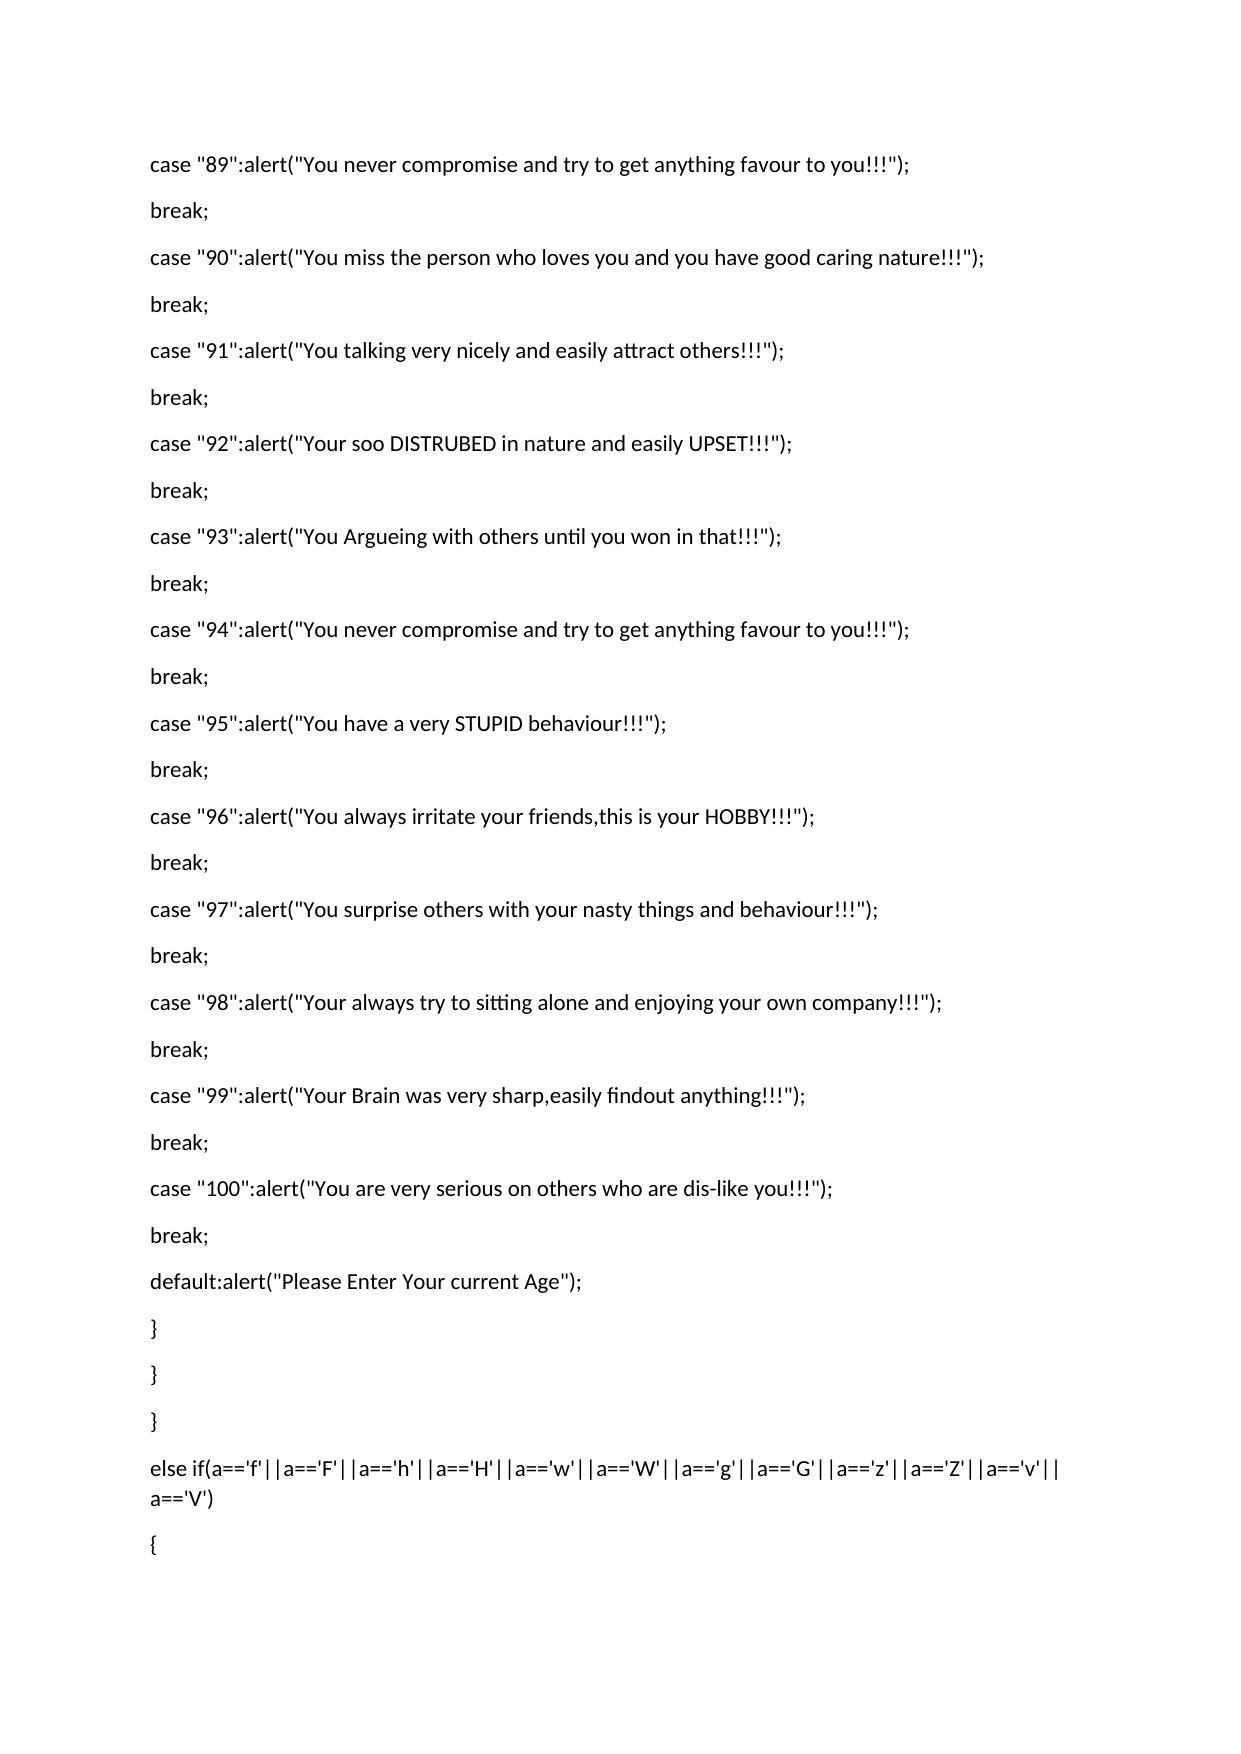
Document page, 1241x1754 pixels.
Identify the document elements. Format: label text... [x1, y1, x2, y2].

text case "98":alert("Your always try to sitting alone and enjoying your own company!!!"); [150, 988, 1090, 1016]
text } [150, 1361, 1090, 1389]
text break; [150, 1035, 1090, 1063]
text default:alert("Please Enter Your current Age"); [150, 1267, 1090, 1296]
text case "90":alert("You miss the person who loves you and you have good caring nature!!!"); [150, 243, 1090, 271]
text break; [150, 848, 1090, 876]
text case "100":alert("You are very serious on others who are dis-like you!!!"); [150, 1174, 1090, 1202]
text case "95":alert("You have a very STUPID behaviour!!!"); [150, 709, 1090, 737]
text case "99":alert("Your Brain was very sharp,easily findout anything!!!"); [150, 1081, 1090, 1109]
text case "92":alert("Your soo DISTRUBED in nature and easily UPSET!!!"); [150, 429, 1090, 457]
text } [150, 1314, 1090, 1342]
text else if(a=='f'||a=='F'||a=='h'||a=='H'||a=='w'||a=='W'||a=='g'||a=='G'||a=='z'||a=='Z'||a=='v'||a=='V') [150, 1454, 1090, 1512]
text break; [150, 942, 1090, 969]
text } [150, 1407, 1090, 1435]
text break; [150, 476, 1090, 504]
text break; [150, 569, 1090, 597]
text break; [150, 383, 1090, 411]
text break; [150, 197, 1090, 224]
text break; [150, 755, 1090, 783]
text break; [150, 290, 1090, 318]
text case "89":alert("You never compromise and try to get anything favour to you!!!"); [150, 150, 1090, 178]
text case "93":alert("You Argueing with others until you won in that!!!"); [150, 522, 1090, 551]
text case "94":alert("You never compromise and try to get anything favour to you!!!"); [150, 616, 1090, 644]
text case "91":alert("You talking very nicely and easily attract others!!!"); [150, 336, 1090, 364]
text case "97":alert("You surprise others with your nasty things and behaviour!!!"); [150, 895, 1090, 923]
text break; [150, 1128, 1090, 1156]
text { [150, 1530, 1090, 1558]
text break; [150, 1221, 1090, 1249]
text case "96":alert("You always irritate your friends,this is your HOBBY!!!"); [150, 802, 1090, 830]
text break; [150, 662, 1090, 690]
